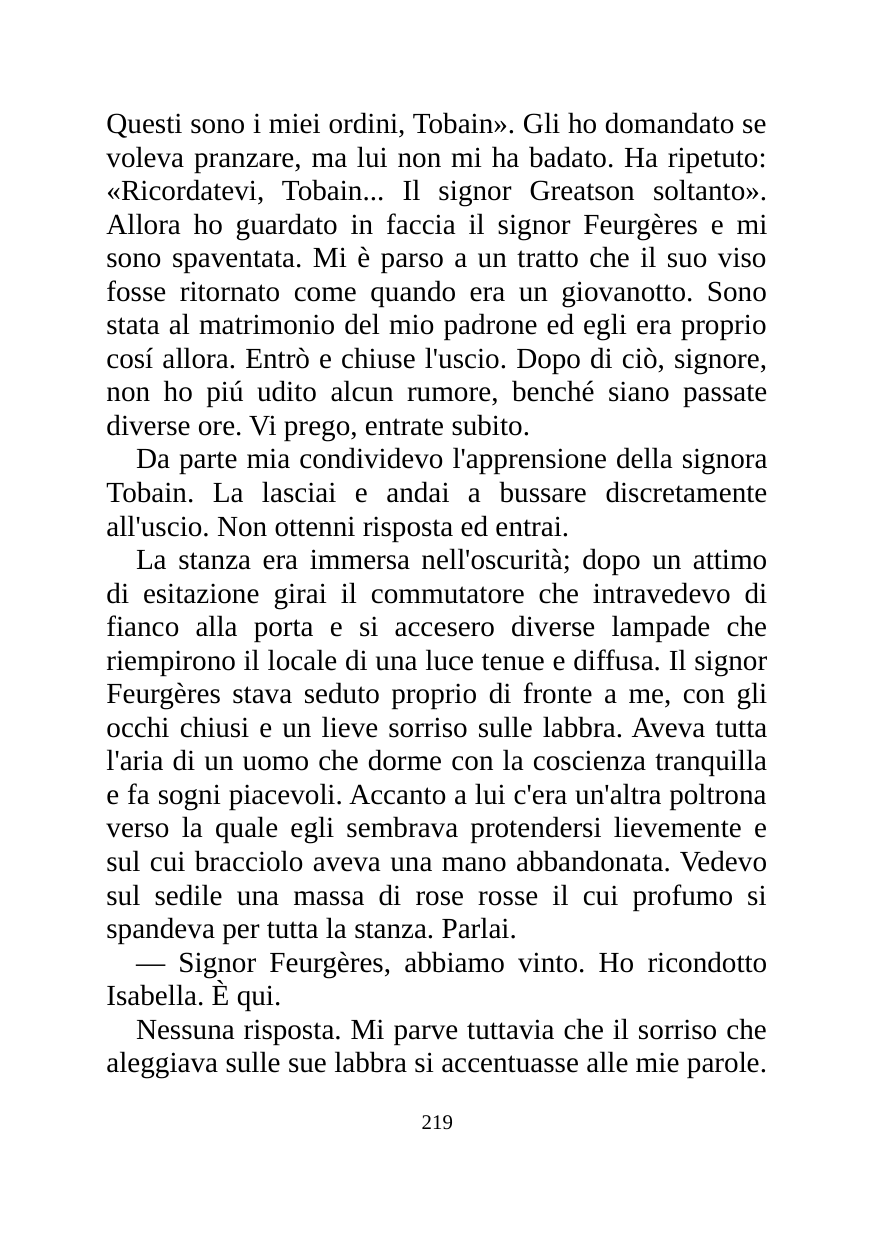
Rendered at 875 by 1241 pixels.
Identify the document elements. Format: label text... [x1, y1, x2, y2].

text Da parte mia condividevo l'apprensione della signora Tobain. La lasciai e andai a bussare discretamente all'uscio. Non ottenni risposta ed entrai. [106, 442, 768, 542]
text Nessuna risposta. Mi parve tuttavia che il sorriso che aleggiava sulle sue labbra si accentuasse alle mie parole. [106, 1012, 768, 1079]
text La stanza era immersa nell'oscurità; dopo un attimo di esitazione girai il commutatore che intravedevo di fianco alla porta e si accesero diverse lampade che riempirono il locale di una luce tenue e diffusa. Il signor Feurgères stava seduto proprio di fronte a me, con gli occhi chiusi e un lieve sorriso sulle labbra. Aveva tutta l'aria di un uomo che dorme con la coscienza tranquilla e fa sogni piacevoli. Accanto a lui c'era un'altra poltrona verso la quale egli sembrava protendersi lievemente e sul cui bracciolo aveva una mano abbandonata. Vedevo sul sedile una massa di rose rosse il cui profumo si spandeva per tutta la stanza. Parlai. [106, 542, 768, 945]
text — Signor Feurgères, abbiamo vinto. Ho ricondotto Isabella. È qui. [106, 945, 768, 1012]
text Questi sono i miei ordini, Tobain». Gli ho domandato se voleva pranzare, ma lui non mi ha badato. Ha ripetuto: «Ricordatevi, Tobain... Il signor Greatson soltanto». Allora ho guardato in faccia il signor Feurgères e mi sono spaventata. Mi è parso a un tratto che il suo viso fosse ritornato come quando era un giovanotto. Sono stata al matrimonio del mio padrone ed egli era proprio cosí allora. Entrò e chiuse l'uscio. Dopo di ciò, signore, non ho piú udito alcun rumore, benché siano passate diverse ore. Vi prego, entrate subito. [106, 106, 768, 442]
